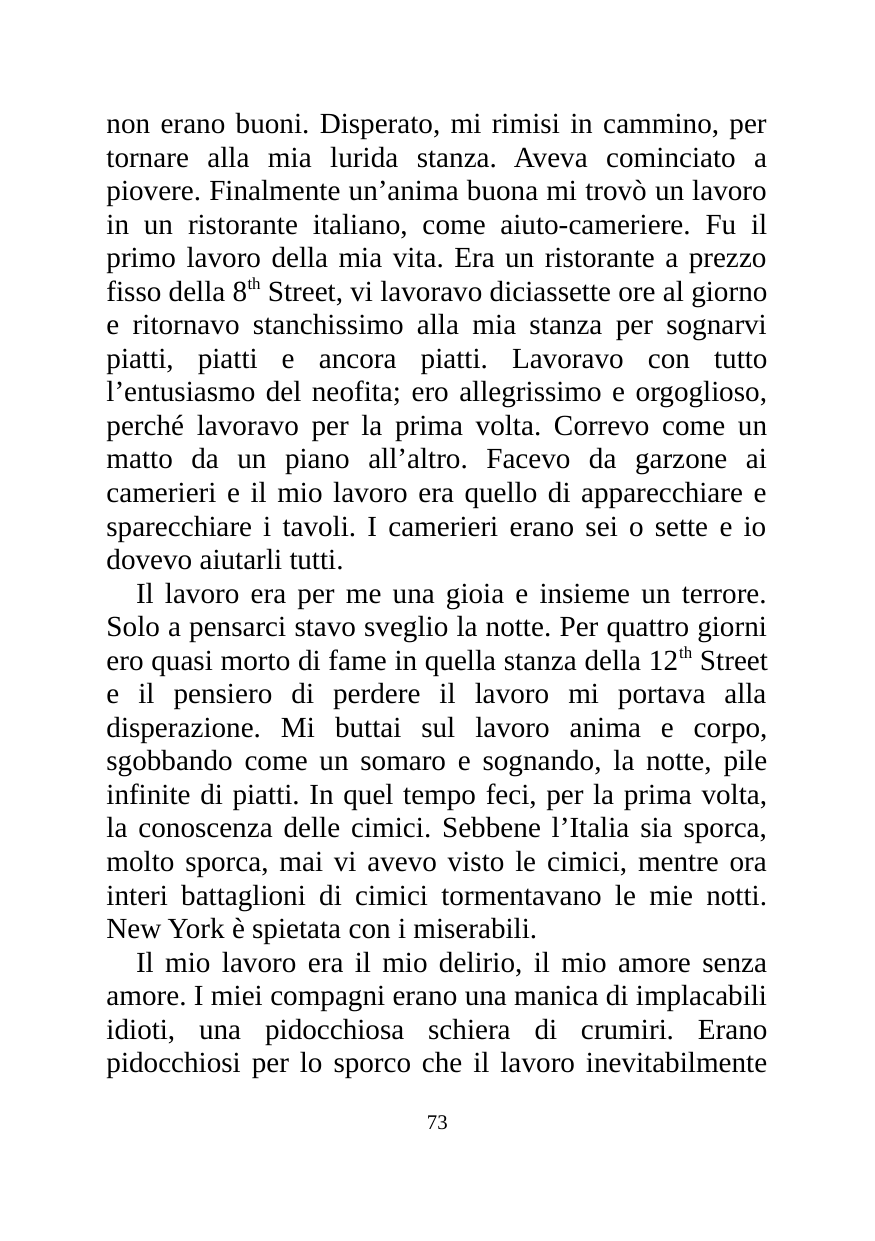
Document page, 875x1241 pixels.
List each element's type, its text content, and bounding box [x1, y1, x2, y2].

text non erano buoni. Disperato, mi rimisi in cammino, per tornare alla mia lurida stanza. Aveva cominciato a piovere. Finalmente un’anima buona mi trovò un lavoro in un ristorante italiano, come aiuto-cameriere. Fu il primo lavoro della mia vita. Era un ristorante a prezzo fisso della 8th Street, vi lavoravo diciassette ore al giorno e ritornavo stanchissimo alla mia stanza per sognarvi piatti, piatti e ancora piatti. Lavoravo con tutto l’entusiasmo del neofita; ero allegrissimo e orgoglioso, perché lavoravo per la prima volta. Correvo come un matto da un piano all’altro. Facevo da garzone ai camerieri e il mio lavoro era quello di apparecchiare e sparecchiare i tavoli. I camerieri erano sei o sette e io dovevo aiutarli tutti. [106, 106, 768, 576]
text Il mio lavoro era il mio delirio, il mio amore senza amore. I miei compagni erano una manica di implacabili idioti, una pidocchiosa schiera di crumiri. Erano pidocchiosi per lo sporco che il lavoro inevitabilmente [106, 945, 768, 1079]
text Il lavoro era per me una gioia e insieme un terrore. Solo a pensarci stavo sveglio la notte. Per quattro giorni ero quasi morto di fame in quella stanza della 12th Street e il pensiero di perdere il lavoro mi portava alla disperazione. Mi buttai sul lavoro anima e corpo, sgobbando come un somaro e sognando, la notte, pile infinite di piatti. In quel tempo feci, per la prima volta, la conoscenza delle cimici. Sebbene l’Italia sia sporca, molto sporca, mai vi avevo visto le cimici, mentre ora interi battaglioni di cimici tormentavano le mie notti. New York è spietata con i miserabili. [106, 576, 768, 945]
